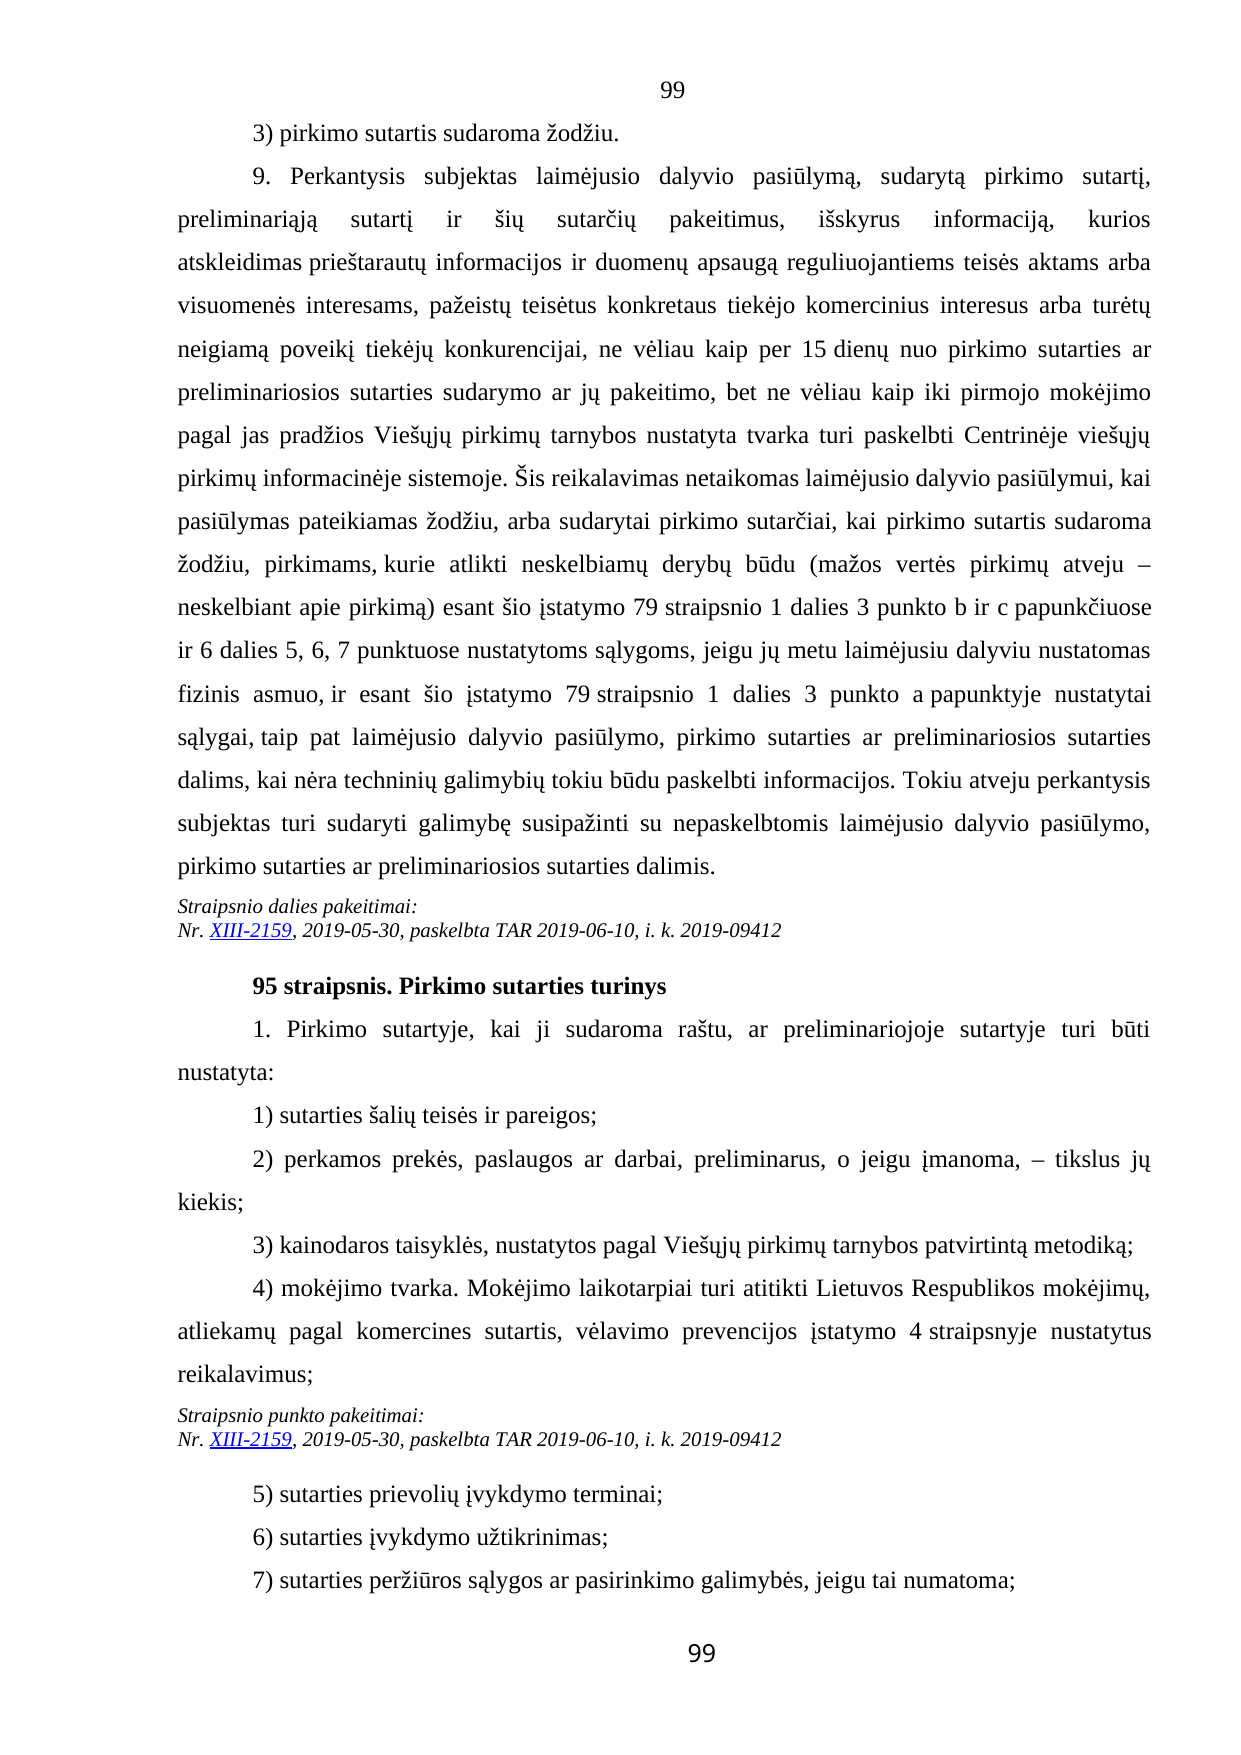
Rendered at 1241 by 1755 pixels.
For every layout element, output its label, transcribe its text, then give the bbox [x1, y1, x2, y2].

text 95 straipsnis. Pirkimo sutarties turinys [177, 971, 1152, 1000]
text Straipsnio punkto pakeitimai: [177, 1402, 1152, 1427]
text 3) kainodaros taisyklės, nustatytos pagal Viešųjų pirkimų tarnybos patvirtintą metodiką; [177, 1230, 1152, 1259]
text 3) pirkimo sutartis sudaroma žodžiu. [177, 118, 1152, 147]
text 2) perkamos prekės, paslaugos ar darbai, preliminarus, o jeigu įmanoma, – tikslus jų kiekis; [177, 1144, 1152, 1216]
text 9. Perkantysis subjektas laimėjusio dalyvio pasiūlymą, sudarytą pirkimo sutartį, preliminariąją sutartį ir šių sutarčių pakeitimus, išskyrus informaciją, kurios atskleidimas prieštarautų informacijos ir duomenų apsaugą reguliuojantiems teisės aktams arba visuomenės interesams, pažeistų teisėtus konkretaus tiekėjo komercinius interesus arba turėtų neigiamą poveikį tiekėjų konkurencijai, ne vėliau kaip per 15 dienų nuo pirkimo sutarties ar preliminariosios sutarties sudarymo ar jų pakeitimo, bet ne vėliau kaip iki pirmojo mokėjimo pagal jas pradžios Viešųjų pirkimų tarnybos nustatyta tvarka turi paskelbti Centrinėje viešųjų pirkimų informacinėje sistemoje. Šis reikalavimas netaikomas laimėjusio dalyvio pasiūlymui, kai pasiūlymas pateikiamas žodžiu, arba sudarytai pirkimo sutarčiai, kai pirkimo sutartis sudaroma žodžiu, pirkimams, kurie atlikti neskelbiamų derybų būdu (mažos vertės pirkimų atveju – neskelbiant apie pirkimą) esant šio įstatymo 79 straipsnio 1 dalies 3 punkto b ir c papunkčiuose ir 6 dalies 5, 6, 7 punktuose nustatytoms sąlygoms, jeigu jų metu laimėjusiu dalyviu nustatomas fizinis asmuo, ir esant šio įstatymo 79 straipsnio 1 dalies 3 punkto a papunktyje nustatytai sąlygai, taip pat laimėjusio dalyvio pasiūlymo, pirkimo sutarties ar preliminariosios sutarties dalims, kai nėra techninių galimybių tokiu būdu paskelbti informacijos. Tokiu atveju perkantysis subjektas turi sudaryti galimybę susipažinti su nepaskelbtomis laimėjusio dalyvio pasiūlymo, pirkimo sutarties ar preliminariosios sutarties dalimis. [177, 161, 1152, 880]
text 5) sutarties prievolių įvykdymo terminai; [177, 1479, 1152, 1508]
text 1) sutarties šalių teisės ir pareigos; [177, 1101, 1152, 1129]
text 6) sutarties įvykdymo užtikrinimas; [177, 1522, 1152, 1551]
text 4) mokėjimo tvarka. Mokėjimo laikotarpiai turi atitikti Lietuvos Respublikos mokėjimų, atliekamų pagal komercines sutartis, vėlavimo prevencijos įstatymo 4 straipsnyje nustatytus reikalavimus; [177, 1273, 1152, 1388]
text Nr. XIII-2159, 2019-05-30, paskelbta TAR 2019-06-10, i. k. 2019-09412 [177, 918, 1152, 942]
text 7) sutarties peržiūros sąlygos ar pasirinkimo galimybės, jeigu tai numatoma; [177, 1566, 1152, 1594]
text Nr. XIII-2159, 2019-05-30, paskelbta TAR 2019-06-10, i. k. 2019-09412 [177, 1427, 1152, 1451]
text 1. Pirkimo sutartyje, kai ji sudaroma raštu, ar preliminariojoje sutartyje turi būti nustatyta: [177, 1014, 1152, 1086]
text Straipsnio dalies pakeitimai: [177, 894, 1152, 918]
